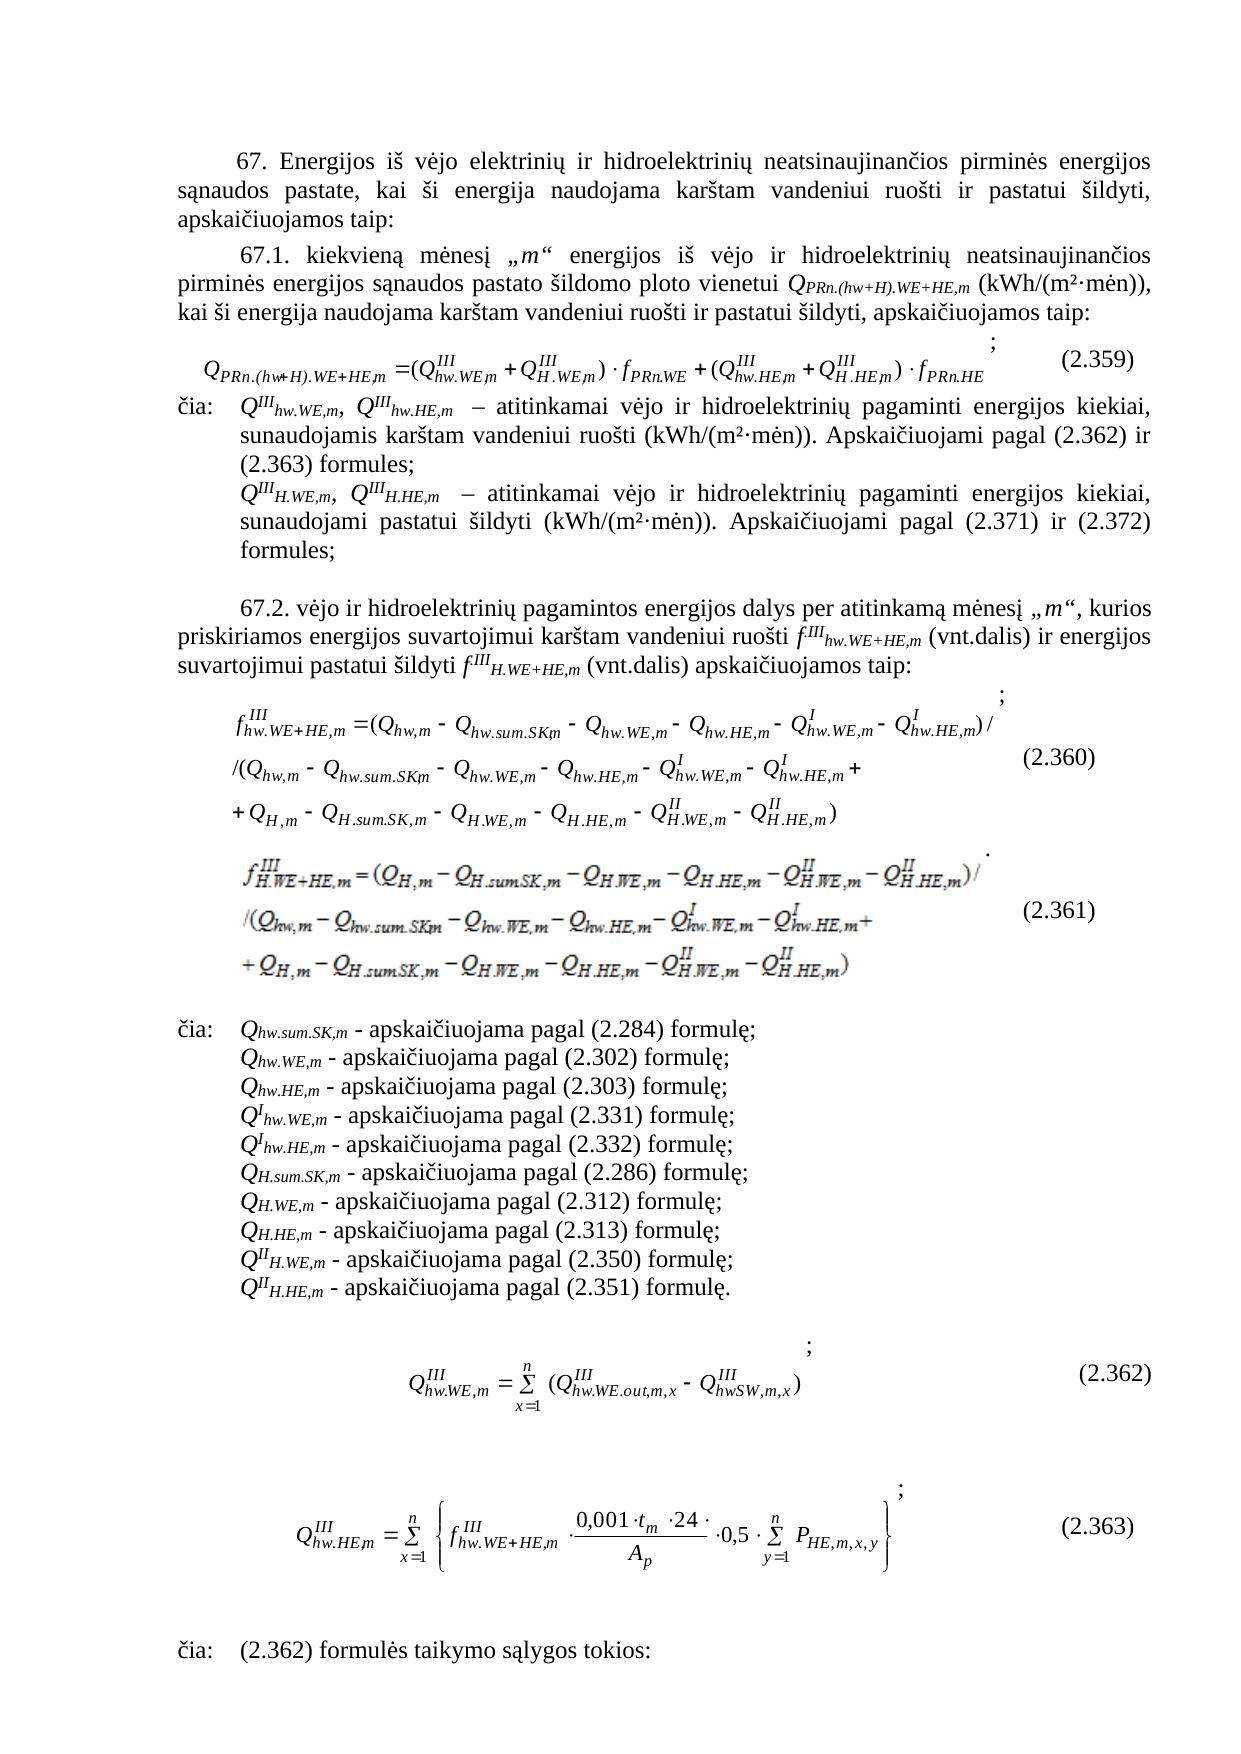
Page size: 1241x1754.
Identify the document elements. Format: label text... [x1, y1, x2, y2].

table_header ; [177, 1473, 1020, 1578]
table_cell . [222, 834, 1011, 985]
text QIIIH.WE,m, QIIIH.HE,m – atitinkamai vėjo ir hidroelektrinių pagaminti energijos kiekiai, sunaudojami pastatui šildyti (kWh/(m²·mėn)). Apskaičiuojami pagal (2.371) ir (2.372) formules; [240, 478, 1151, 564]
text 67.1. kiekvieną mėnesį „m“ energijos iš vėjo ir hidroelektrinių neatsinaujinančios pirminės energijos sąnaudos pastato šildomo ploto vienetui QPRn.(hw+H).WE+HE,m (kWh/(m²·mėn)), kai ši energija naudojama karštam vandeniui ruošti ir pastatui šildyti, apskaičiuojamos taip: [177, 240, 1151, 326]
table_header (2.363) [1020, 1473, 1151, 1578]
text QIhw.HE,m - apskaičiuojama pagal (2.332) formulę; [240, 1129, 1151, 1157]
text 67. Energijos iš vėjo elektrinių ir hidroelektrinių neatsinaujinančios pirminės energijos sąnaudos pastate, kai ši energija naudojama karštam vandeniui ruošti ir pastatui šildyti, apskaičiuojamos taip: [177, 146, 1151, 232]
table_cell (2.361) [1011, 834, 1107, 985]
text čia: Qhw.sum.SK,m - apskaičiuojama pagal (2.284) formulę; [177, 1014, 1151, 1042]
text QH.WE,m - apskaičiuojama pagal (2.312) formulę; [240, 1186, 1151, 1215]
table_header ; [222, 679, 1011, 833]
text QIIH.HE,m - apskaičiuojama pagal (2.351) formulę. [240, 1272, 1151, 1301]
table_header (2.362) [1052, 1330, 1163, 1416]
text čia: QIIIhw.WE,m, QIIIhw.HE,m – atitinkamai vėjo ir hidroelektrinių pagaminti energijos kiekiai, sunaudojamis karštam vandeniui ruošti (kWh/(m²·mėn)). Apskaičiuojami pagal (2.362) ir (2.363) formules; [177, 391, 1151, 478]
table_header ; [166, 1330, 1052, 1416]
text Qhw.HE,m - apskaičiuojama pagal (2.303) formulę; [240, 1071, 1151, 1100]
text čia: (2.362) formulės taikymo sąlygos tokios: [177, 1635, 1151, 1664]
table_header ; [177, 326, 1020, 391]
text QH.sum.SK,m - apskaičiuojama pagal (2.286) formulę; [240, 1157, 1151, 1186]
table_header (2.359) [1020, 326, 1151, 391]
text Qhw.WE,m - apskaičiuojama pagal (2.302) formulę; [240, 1042, 1151, 1071]
text QIhw.WE,m - apskaičiuojama pagal (2.331) formulę; [240, 1100, 1151, 1129]
text 67.2. vėjo ir hidroelektrinių pagamintos energijos dalys per atitinkamą mėnesį „m“, kurios priskiriamos energijos suvartojimui karštam vandeniui ruošti f.IIIhw.WE+HE,m (vnt.dalis) ir energijos suvartojimui pastatui šildyti f.IIIH.WE+HE,m (vnt.dalis) apskaičiuojamos taip: [177, 593, 1151, 679]
text QH.HE,m - apskaičiuojama pagal (2.313) formulę; [240, 1215, 1151, 1244]
table_header (2.360) [1011, 679, 1107, 833]
text QIIH.WE,m - apskaičiuojama pagal (2.350) formulę; [240, 1244, 1151, 1272]
